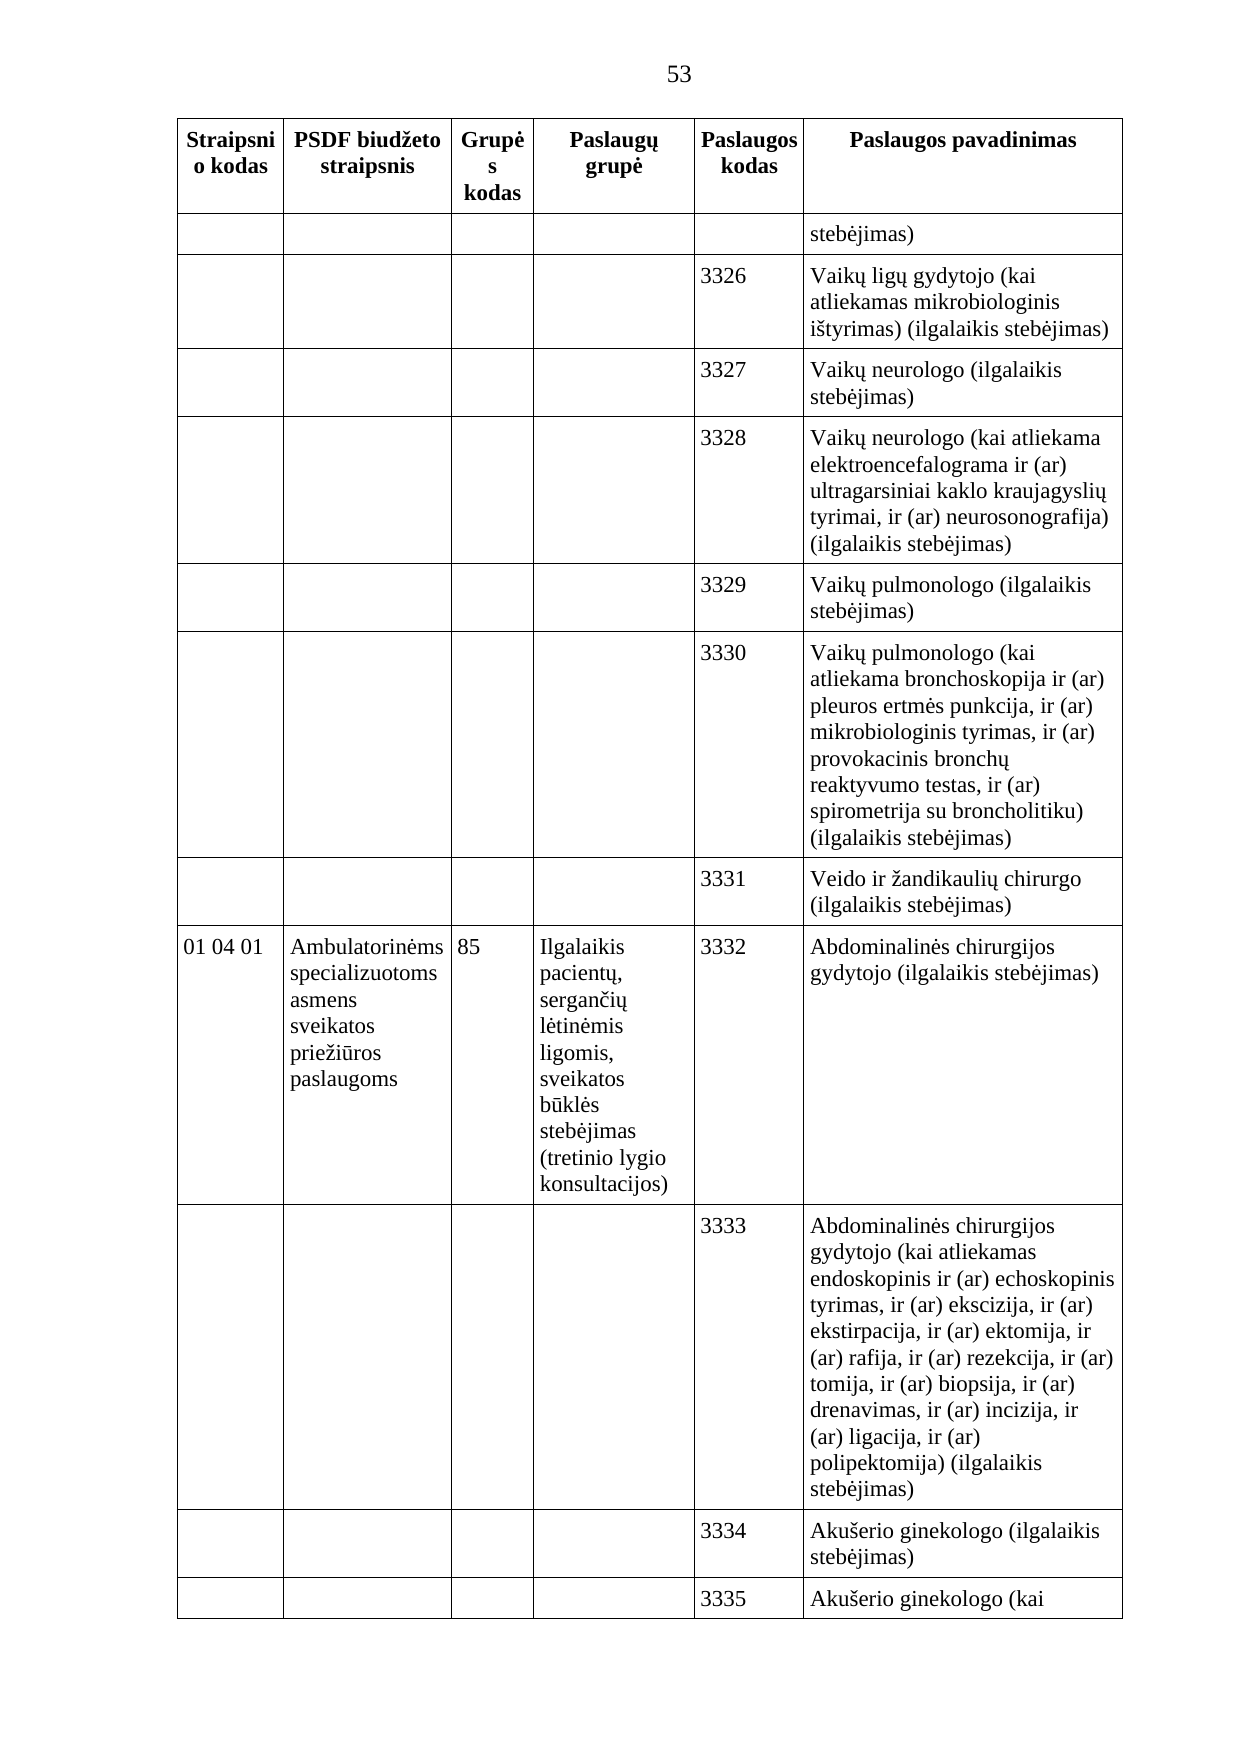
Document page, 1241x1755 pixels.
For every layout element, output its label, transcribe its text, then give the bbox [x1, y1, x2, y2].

table_cell [284, 564, 451, 631]
table_cell 3327 [695, 349, 803, 416]
table_cell stebėjimas) [804, 214, 1122, 254]
table_cell [534, 255, 694, 348]
table_cell 3335 [695, 1578, 803, 1618]
table_cell Abdominalinės chirurgijos gydytojo (kai atliekamas endoskopinis ir (ar) echoskopinis tyrimas, ir (ar) ekscizija, ir (ar) ekstirpacija, ir (ar) ektomija, ir (ar) rafija, ir (ar) rezekcija, ir (ar) tomija, ir (ar) biopsija, ir (ar) drenavimas, ir (ar) incizija, ir (ar) ligacija, ir (ar) polipektomija) (ilgalaikis stebėjimas) [804, 1205, 1122, 1509]
table_cell [284, 1510, 451, 1577]
table_cell [452, 1205, 533, 1509]
table_cell 3326 [695, 255, 803, 348]
table_cell [284, 1205, 451, 1509]
table_cell 85 [452, 926, 533, 1204]
table_cell [452, 255, 533, 348]
table_cell [178, 349, 283, 416]
table_cell [178, 858, 283, 925]
table_cell [284, 632, 451, 857]
table_cell 3332 [695, 926, 803, 1204]
table_cell [284, 858, 451, 925]
table_cell 3334 [695, 1510, 803, 1577]
table_cell [452, 349, 533, 416]
table_header PSDF biudžeto straipsnis [284, 119, 451, 212]
table_cell [452, 417, 533, 563]
table_header Paslaugų grupė [534, 119, 694, 212]
table_cell Vaikų ligų gydytojo (kai atliekamas mikrobiologinis ištyrimas) (ilgalaikis stebėjimas) [804, 255, 1122, 348]
table_cell [178, 564, 283, 631]
table_cell [284, 255, 451, 348]
table_cell 3330 [695, 632, 803, 857]
table_cell Akušerio ginekologo (ilgalaikis stebėjimas) [804, 1510, 1122, 1577]
table_cell [178, 417, 283, 563]
table_cell [284, 1578, 451, 1618]
table_cell Vaikų pulmonologo (ilgalaikis stebėjimas) [804, 564, 1122, 631]
table_cell [178, 1205, 283, 1509]
table_cell [534, 1205, 694, 1509]
table_cell [452, 1510, 533, 1577]
table_header Paslaugos kodas [695, 119, 803, 212]
table_cell [284, 417, 451, 563]
table_cell [284, 349, 451, 416]
table_cell Veido ir žandikaulių chirurgo (ilgalaikis stebėjimas) [804, 858, 1122, 925]
table_cell [452, 858, 533, 925]
table_cell [452, 632, 533, 857]
table_cell [178, 1510, 283, 1577]
table_cell [534, 858, 694, 925]
table_cell 3328 [695, 417, 803, 563]
table_header Paslaugos pavadinimas [804, 119, 1122, 212]
table_cell Abdominalinės chirurgijos gydytojo (ilgalaikis stebėjimas) [804, 926, 1122, 1204]
table_cell 01 04 01 [178, 926, 283, 1204]
table_cell [284, 214, 451, 254]
table_cell [695, 214, 803, 254]
table_cell [534, 1510, 694, 1577]
table_cell Ambulatorinėms specializuotoms asmens sveikatos priežiūros paslaugoms [284, 926, 451, 1204]
table_cell [534, 632, 694, 857]
table_header Grupės kodas [452, 119, 533, 212]
table_cell Vaikų neurologo (ilgalaikis stebėjimas) [804, 349, 1122, 416]
table_cell [178, 255, 283, 348]
table_header Straipsnio kodas [178, 119, 283, 212]
table_cell [178, 632, 283, 857]
table_cell [452, 1578, 533, 1618]
table_cell 3333 [695, 1205, 803, 1509]
table_cell 3329 [695, 564, 803, 631]
table_cell [534, 564, 694, 631]
table_cell Ilgalaikis pacientų, sergančių lėtinėmis ligomis, sveikatos būklės stebėjimas (tretinio lygio konsultacijos) [534, 926, 694, 1204]
table_cell [178, 214, 283, 254]
table_cell [534, 214, 694, 254]
table_cell [452, 564, 533, 631]
table_cell [178, 1578, 283, 1618]
table_cell Vaikų neurologo (kai atliekama elektroencefalograma ir (ar) ultragarsiniai kaklo kraujagyslių tyrimai, ir (ar) neurosonografija) (ilgalaikis stebėjimas) [804, 417, 1122, 563]
table_cell [534, 349, 694, 416]
table_cell [452, 214, 533, 254]
table_cell Akušerio ginekologo (kai [804, 1578, 1122, 1618]
table_cell [534, 417, 694, 563]
table_cell [534, 1578, 694, 1618]
table_cell Vaikų pulmonologo (kai atliekama bronchoskopija ir (ar) pleuros ertmės punkcija, ir (ar) mikrobiologinis tyrimas, ir (ar) provokacinis bronchų reaktyvumo testas, ir (ar) spirometrija su broncholitiku) (ilgalaikis stebėjimas) [804, 632, 1122, 857]
table_cell 3331 [695, 858, 803, 925]
